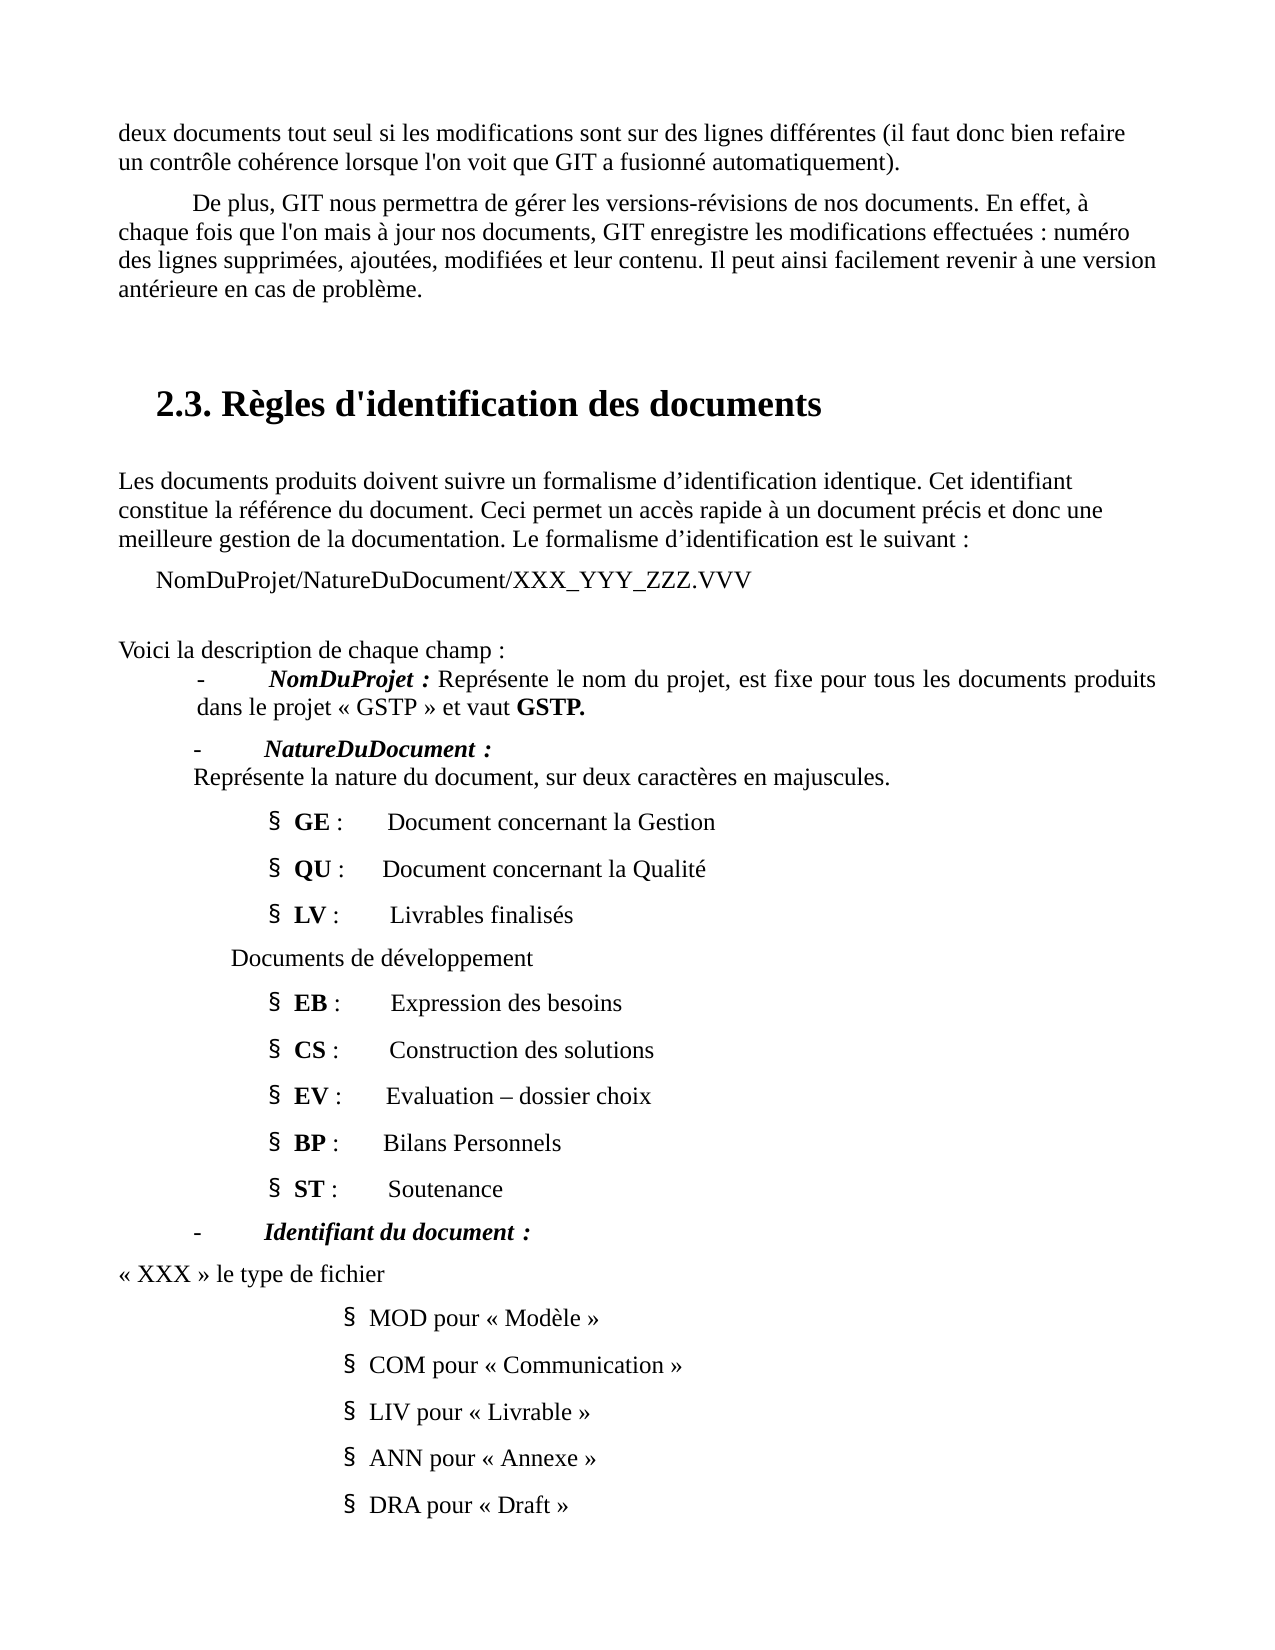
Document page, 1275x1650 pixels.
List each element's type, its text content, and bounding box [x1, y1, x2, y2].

text § ANN pour « Annexe » [343, 1440, 1157, 1474]
text « XXX » le type de fichier [118, 1259, 1157, 1287]
text § GE : Document concernant la Gestion [268, 804, 1157, 838]
text - NatureDuDocument : Représente la nature du document, sur deux caractères en majuscules. [193, 734, 1157, 791]
text De plus, GIT nous permettra de gérer les versions-révisions de nos documents. En effet, à chaque fois que l'on mais à jour nos documents, GIT enregistre les modifications effectuées : numéro des lignes supprimées, ajoutées, modifiées et leur contenu. Il peut ainsi facilement revenir à une version antérieure en cas de problème. [118, 188, 1157, 303]
text deux documents tout seul si les modifications sont sur des lignes différentes (il faut donc bien refaire un contrôle cohérence lorsque l'on voit que GIT a fusionné automatiquement). [118, 118, 1157, 176]
text § EV : Evaluation – dossier choix [268, 1078, 1157, 1112]
text § MOD pour « Modèle » [343, 1300, 1157, 1334]
text - Identifiant du document : [193, 1217, 1157, 1246]
text - NomDuProjet : Représente le nom du projet, est fixe pour tous les documents produits dans le projet « GSTP » et vaut GSTP. [197, 664, 1157, 721]
text § ST : Soutenance [268, 1171, 1157, 1205]
text Voici la description de chaque champ : [118, 635, 1157, 664]
text § DRA pour « Draft » [343, 1486, 1157, 1520]
text § LIV pour « Livrable » [343, 1393, 1157, 1427]
text Documents de développement [231, 943, 1157, 972]
text Les documents produits doivent suivre un formalisme d’identification identique. Cet identifiant constitue la référence du document. Ceci permet un accès rapide à un document précis et donc une meilleure gestion de la documentation. Le formalisme d’identification est le suivant : [118, 466, 1157, 552]
text § LV : Livrables finalisés [268, 897, 1157, 931]
text § QU : Document concernant la Qualité [268, 850, 1157, 884]
text NomDuProjet/NatureDuDocument/XXX_YYY_ZZZ.VVV [118, 565, 1157, 594]
text § BP : Bilans Personnels [268, 1124, 1157, 1158]
text § EB : Expression des besoins [268, 985, 1157, 1019]
subtitle 2.3. Règles d'identification des documents [156, 382, 1157, 425]
text § COM pour « Communication » [343, 1347, 1157, 1381]
text § CS : Construction des solutions [268, 1031, 1157, 1065]
